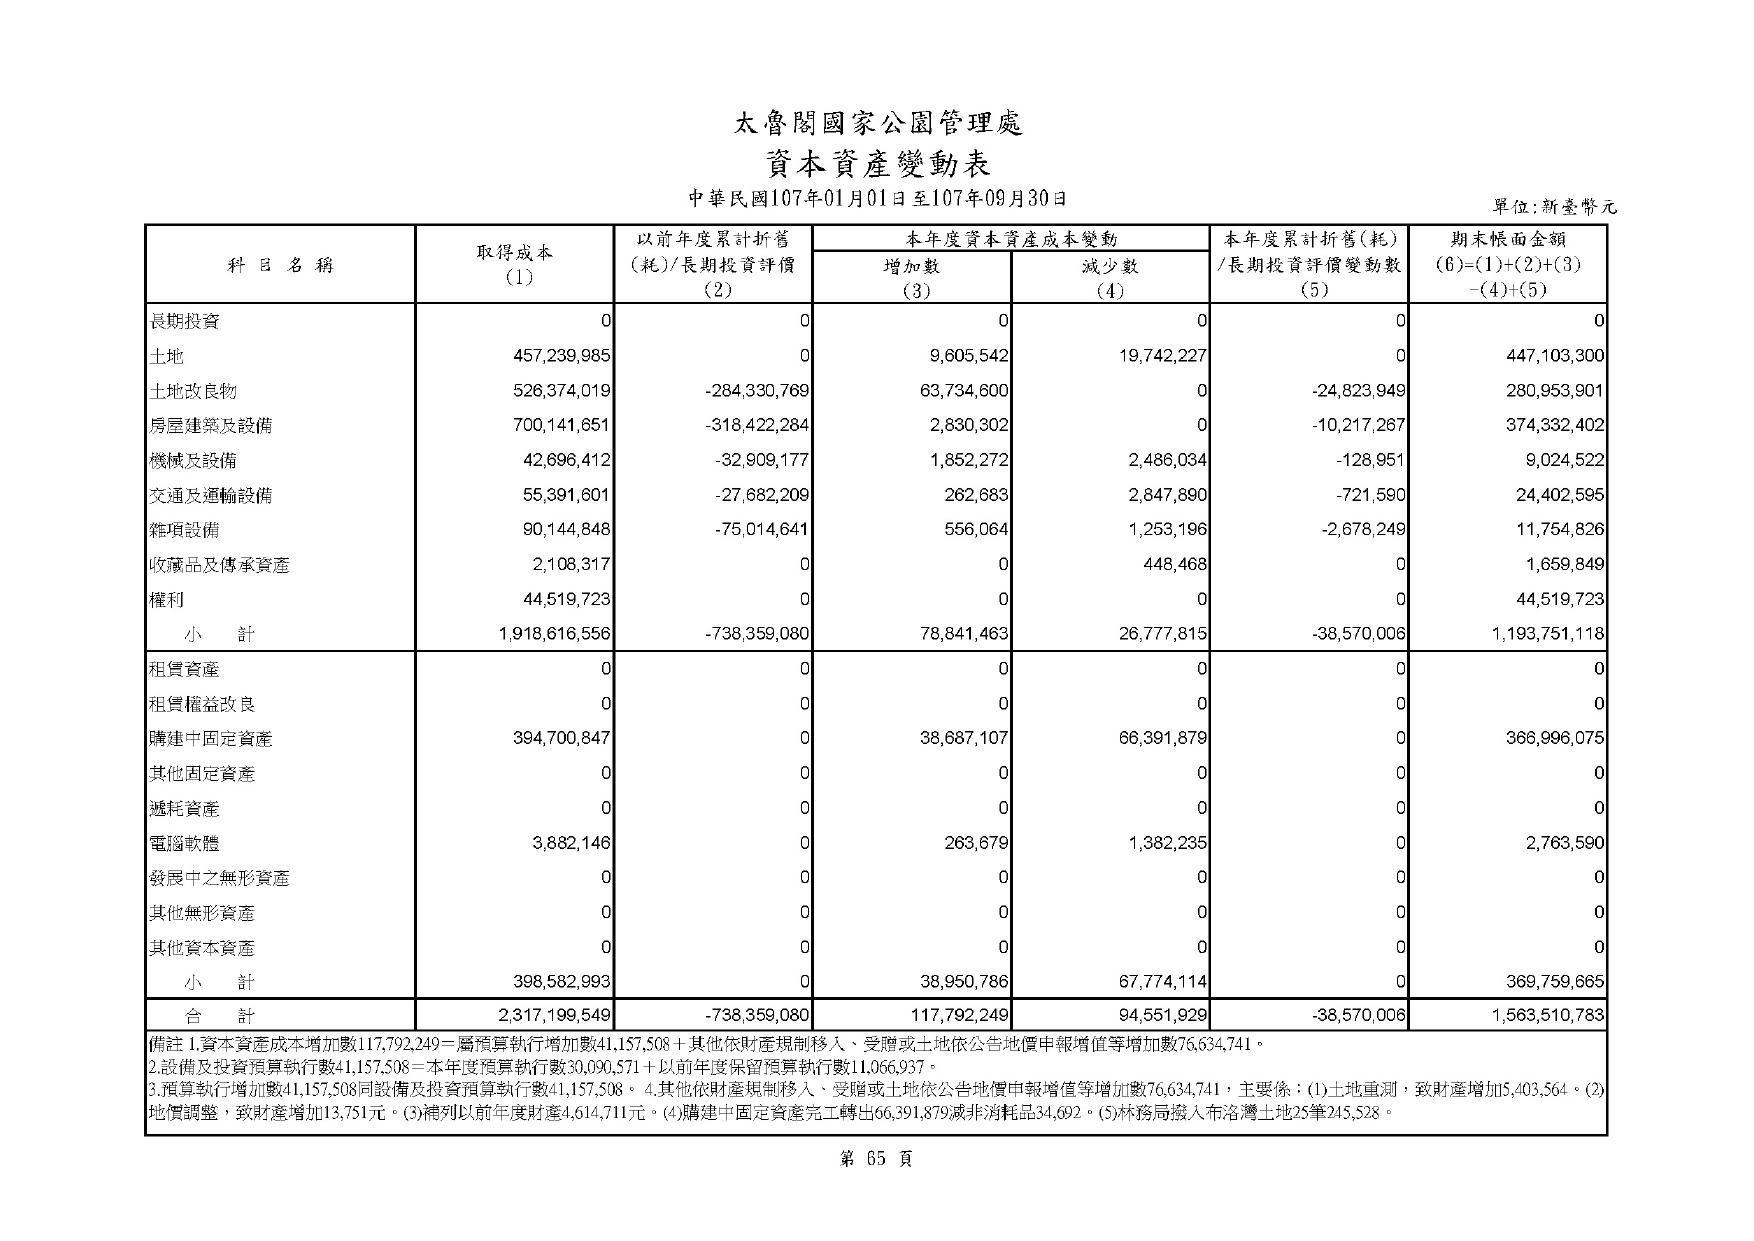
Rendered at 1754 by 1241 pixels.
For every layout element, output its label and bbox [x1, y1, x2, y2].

picture [59, 59, 1695, 1216]
